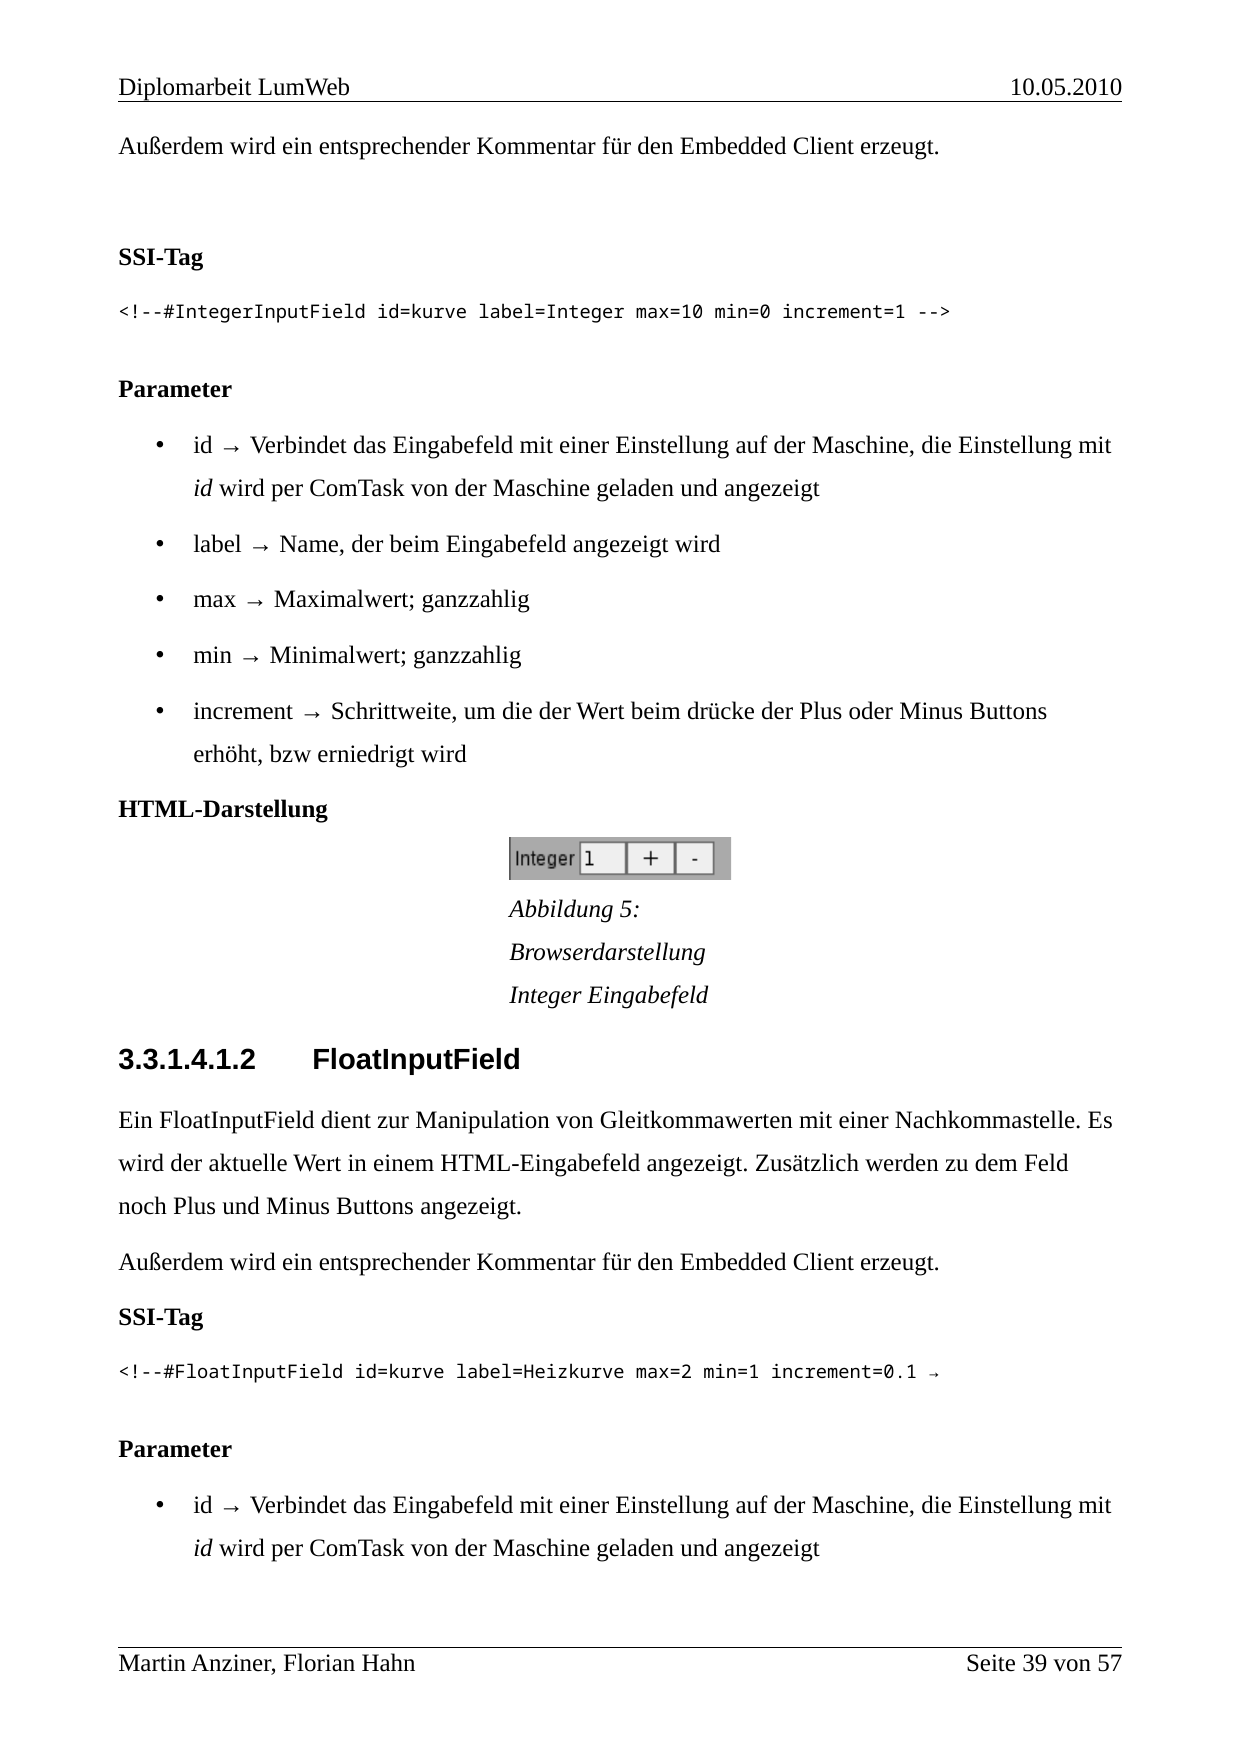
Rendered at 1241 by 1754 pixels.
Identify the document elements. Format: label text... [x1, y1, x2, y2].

list label → Name, der beim Eingabefeld angezeigt wird [156, 529, 1122, 558]
text HTML-Darstellung [118, 794, 1122, 823]
list id → Verbindet das Eingabefeld mit einer Einstellung auf der Maschine, die Einstellung mit id wird per ComTask von der Maschine geladen und angezeigt [156, 430, 1122, 502]
subtitle FloatInputField [118, 1042, 1122, 1076]
text Parameter [118, 1434, 1122, 1463]
text Außerdem wird ein entsprechender Kommentar für den Embedded Client erzeugt. [118, 1247, 1122, 1275]
text Außerdem wird ein entsprechender Kommentar für den Embedded Client erzeugt. [118, 131, 1122, 160]
text Parameter [118, 374, 1122, 403]
list increment → Schrittweite, um die der Wert beim drücke der Plus oder Minus Buttons erhöht, bzw erniedrigt wird [156, 696, 1122, 768]
text <!--#FloatInputField id=kurve label=Heizkurve max=2 min=1 increment=0.1 → [118, 1358, 1122, 1383]
list max → Maximalwert; ganzzahlig [156, 584, 1122, 613]
text SSI-Tag [118, 242, 1122, 271]
text <!--#IntegerInputField id=kurve label=Integer max=10 min=0 increment=1 --> [118, 298, 1122, 323]
list id → Verbindet das Eingabefeld mit einer Einstellung auf der Maschine, die Einstellung mit id wird per ComTask von der Maschine geladen und angezeigt [156, 1490, 1122, 1562]
text SSI-Tag [118, 1302, 1122, 1331]
picture [509, 837, 732, 880]
text Abbildung 5: Browserdarstellung Integer Eingabefeld [509, 880, 731, 1009]
text Ein FloatInputField dient zur Manipulation von Gleitkommawerten mit einer Nachkommastelle. Es wird der aktuelle Wert in einem HTML-Eingabefeld angezeigt. Zusätzlich werden zu dem Feld noch Plus und Minus Buttons angezeigt. [118, 1105, 1122, 1220]
list min → Minimalwert; ganzzahlig [156, 640, 1122, 669]
